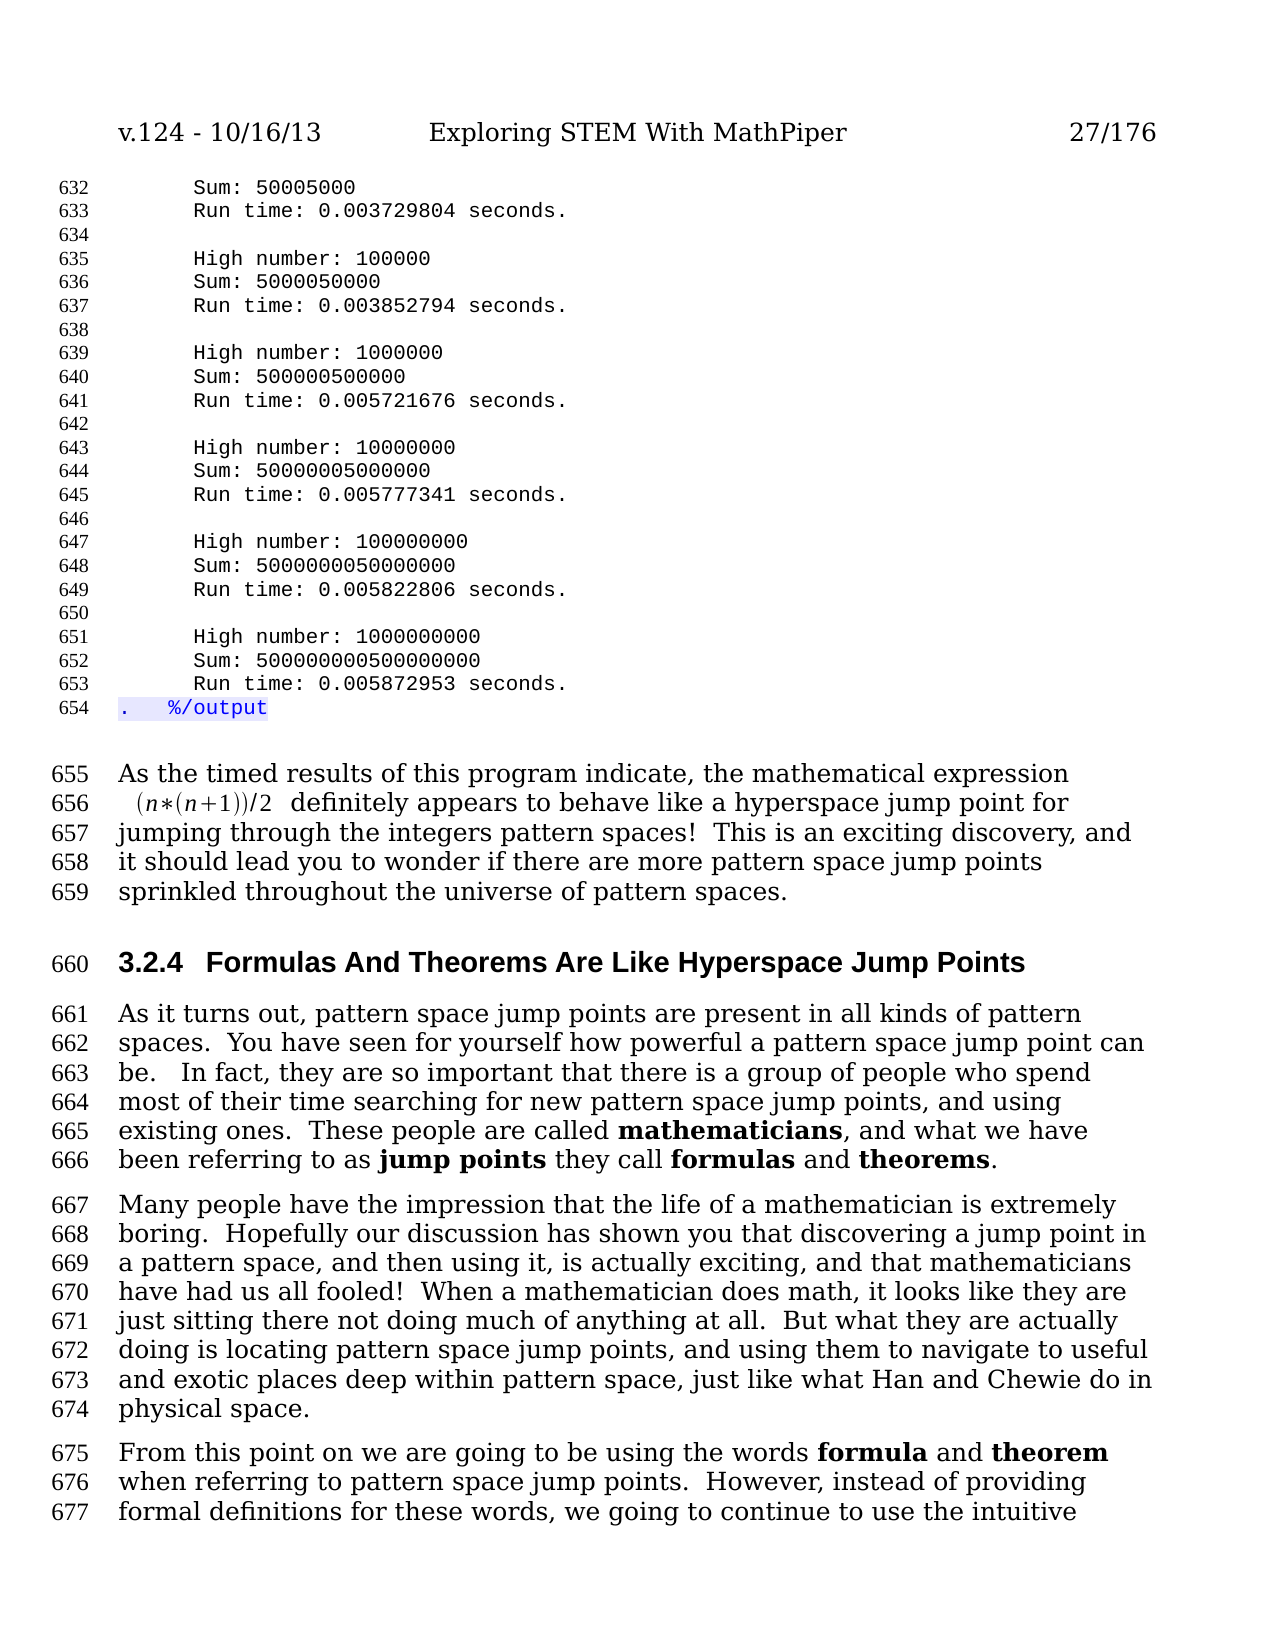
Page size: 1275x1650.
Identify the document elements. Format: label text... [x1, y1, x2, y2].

text Sum: 5000000050000000 [118, 555, 1157, 579]
text Run time: 0.005872953 seconds. [118, 673, 1157, 697]
text High number: 1000000000 [118, 626, 1157, 650]
text Sum: 50005000 [118, 177, 1157, 200]
text High number: 100000 [118, 248, 1157, 271]
text As the timed results of this program indicate, the mathematical expressiondefinitely appears to behave like a hyperspace jump point for jumping through the integers pattern spaces! This is an exciting discovery, and it should lead you to wonder if there are more pattern space jump points sprinkled throughout the universe of pattern spaces. [118, 759, 1157, 906]
text . %/output [118, 697, 1157, 721]
text Run time: 0.005777341 seconds. [118, 484, 1157, 508]
text Sum: 50000005000000 [118, 461, 1157, 484]
text Run time: 0.003729804 seconds. [118, 200, 1157, 224]
text As it turns out, pattern space jump points are present in all kinds of pattern spaces. You have seen for yourself how powerful a pattern space jump point can be. In fact, they are so important that there is a group of people who spend most of their time searching for new pattern space jump points, and using existing ones. These people are called mathematicians, and what we have been referring to as jump points they call formulas and theorems. [118, 999, 1157, 1175]
text Many people have the impression that the life of a mathematician is extremely boring. Hopefully our discussion has shown you that discovering a jump point in a pattern space, and then using it, is actually exciting, and that mathematicians have had us all fooled! When a mathematician does math, it looks like they are just sitting there not doing much of anything at all. But what they are actually doing is locating pattern space jump points, and using them to navigate to useful and exotic places deep within pattern space, just like what Han and Chewie do in physical space. [118, 1190, 1157, 1423]
text Sum: 500000000500000000 [118, 650, 1157, 673]
text High number: 10000000 [118, 437, 1157, 461]
text Sum: 5000050000 [118, 271, 1157, 295]
text Run time: 0.005721676 seconds. [118, 389, 1157, 413]
text High number: 100000000 [118, 531, 1157, 555]
text Run time: 0.005822806 seconds. [118, 579, 1157, 602]
text From this point on we are going to be using the words formula and theorem when referring to pattern space jump points. However, instead of providing formal definitions for these words, we going to continue to use the intuitive [118, 1438, 1157, 1526]
subtitle Formulas And Theorems Are Like Hyperspace Jump Points [118, 945, 1157, 978]
text High number: 1000000 [118, 342, 1157, 366]
text Sum: 500000500000 [118, 366, 1157, 389]
text Run time: 0.003852794 seconds. [118, 295, 1157, 319]
